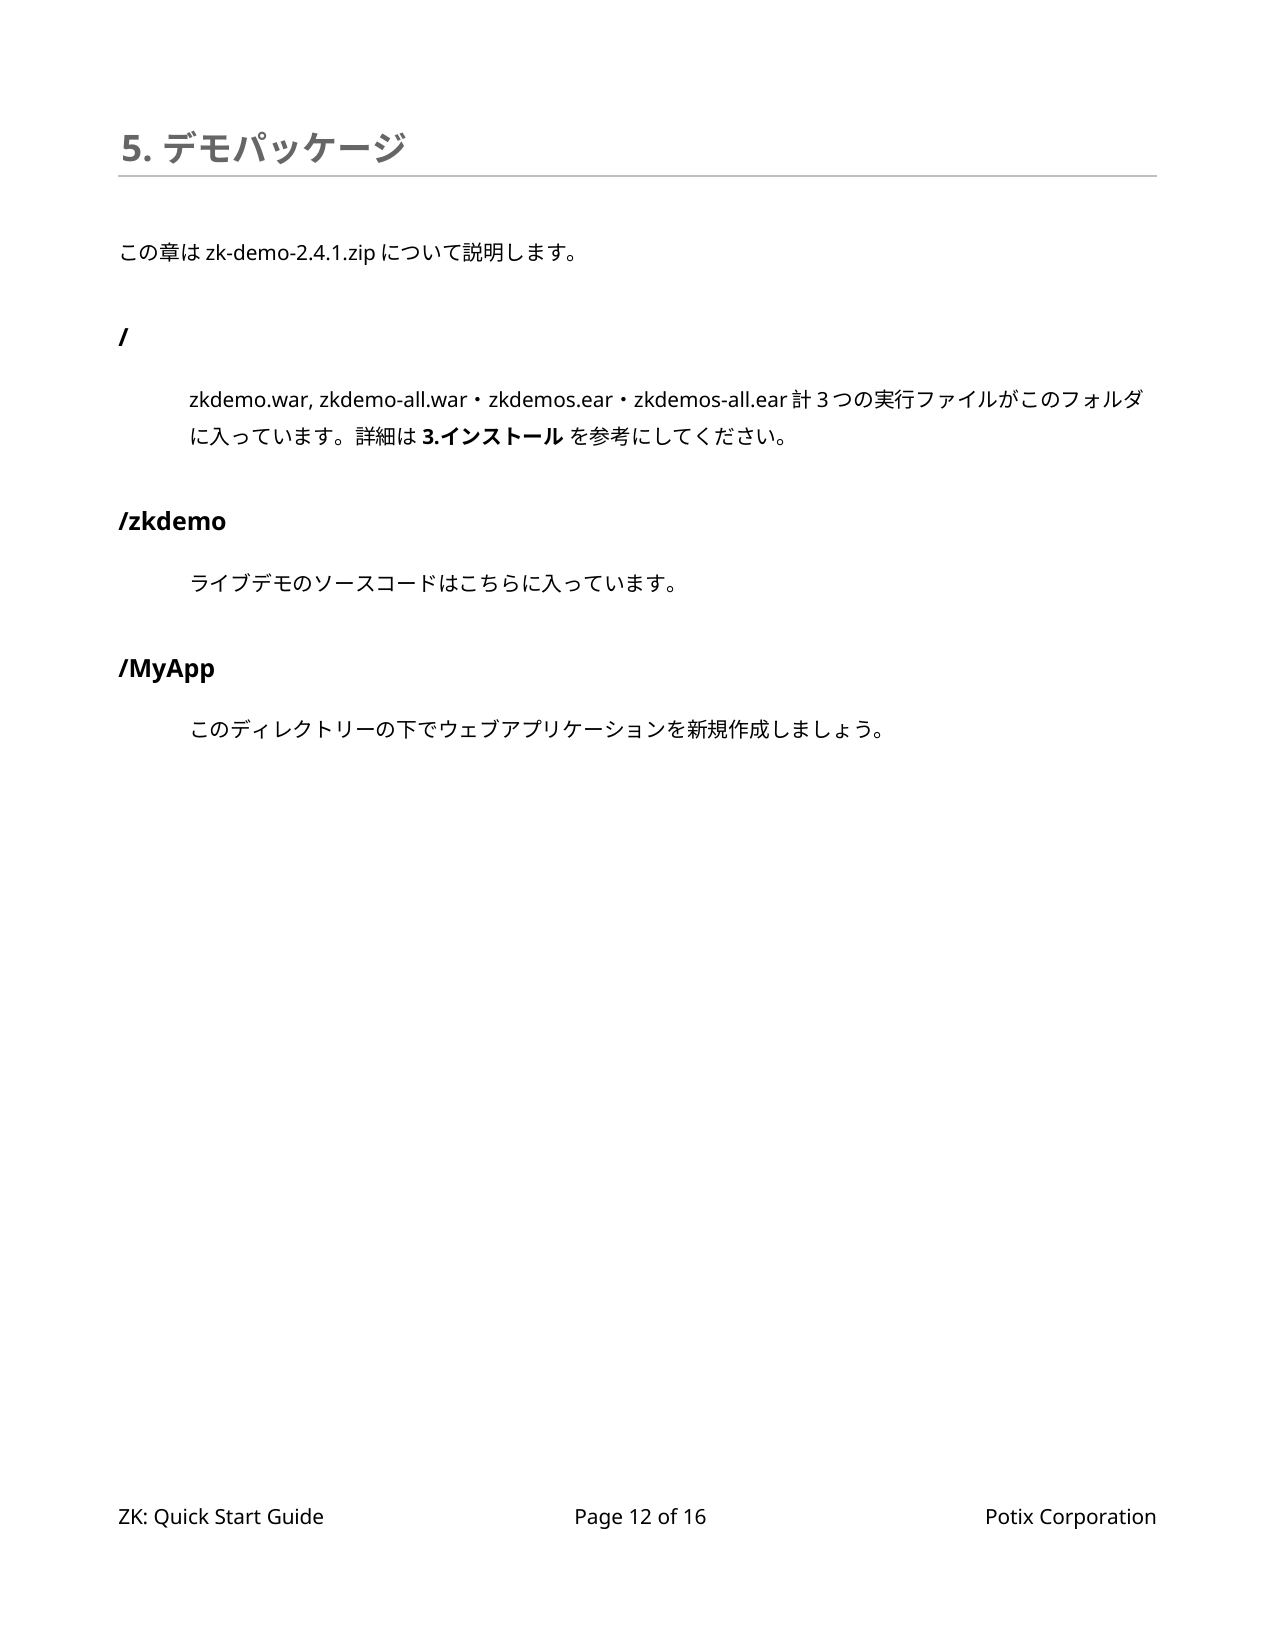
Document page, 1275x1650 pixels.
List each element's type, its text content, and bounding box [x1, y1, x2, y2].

text ライブデモのソースコードはこちらに入っています。 [189, 567, 1157, 597]
text zkdemo.war, zkdemo-all.war・zkdemos.ear・zkdemos-all.ear計3つの実行ファイルがこのフォルダに入っています。詳細は 3.インストール を参考にしてください。 [189, 383, 1157, 451]
subtitle / [118, 319, 1157, 353]
subtitle /MyApp [118, 650, 1157, 684]
subtitle 5. デモパッケージ [118, 118, 1157, 175]
text この章はzk-demo-2.4.1.zipについて説明します。 [118, 236, 1157, 266]
subtitle /zkdemo [118, 504, 1157, 538]
text このディレクトリーの下でウェブアプリケーションを新規作成しましょう。 [189, 714, 1157, 744]
